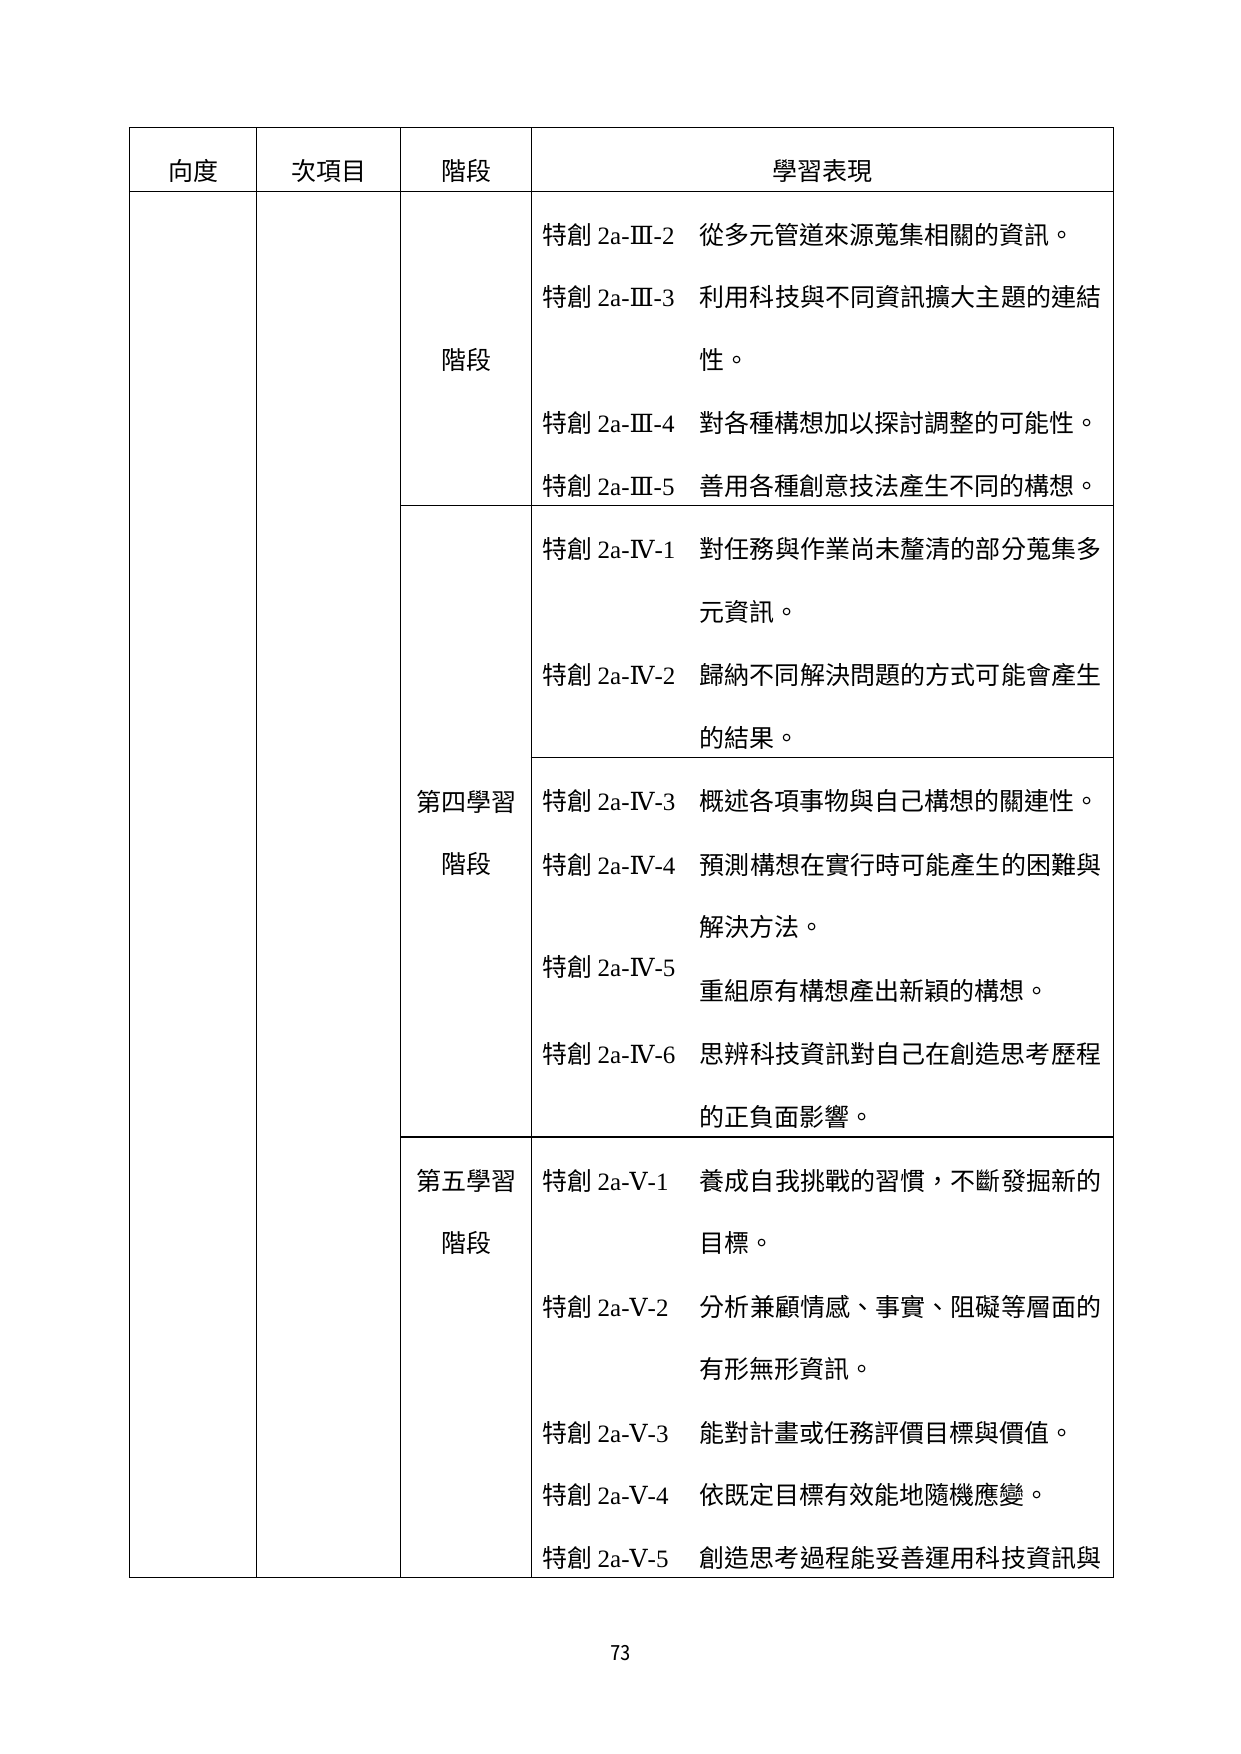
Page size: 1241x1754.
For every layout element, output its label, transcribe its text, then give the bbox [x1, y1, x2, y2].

table_cell 從多元管道來源蒐集相關的資訊。 利用科技與不同資訊擴大主題的連結性。 [688, 192, 1113, 379]
table_cell 分析兼顧情感、事實、阻礙等層面的有形無形資訊。 [688, 1263, 1113, 1388]
table_cell 特創2a-Ⅳ-4 [532, 821, 688, 947]
table_cell 特創2a-Ⅳ-2 [532, 631, 688, 757]
table_cell 對各種構想加以探討調整的可能性。 善用各種創意技法產生不同的構想。 [688, 379, 1113, 505]
table_cell 養成自我挑戰的習慣，不斷發掘新的目標。 [688, 1138, 1113, 1262]
table_header 次項目 [257, 128, 400, 191]
table_cell 特創2a-Ⅴ-2 [532, 1263, 688, 1388]
table_cell 概述各項事物與自己構想的關連性。 [688, 758, 1113, 821]
table_cell 思辨科技資訊對自己在創造思考歷程的正負面影響。 [688, 1010, 1113, 1136]
table_cell 特創2a-Ⅳ-5 [532, 947, 688, 1010]
table_cell 特創2a-Ⅳ-6 [532, 1010, 688, 1136]
table_cell [130, 192, 256, 1577]
table_cell 重組原有構想產出新穎的構想。 [688, 947, 1113, 1010]
table_header 階段 [401, 128, 531, 191]
table_cell 特創2a-Ⅴ-1 [532, 1138, 688, 1262]
table_header 學習表現 [532, 128, 1113, 191]
table_cell 能對計畫或任務評價目標與價值。 依既定目標有效能地隨機應變。 創造思考過程能妥善運用科技資訊與 [688, 1389, 1113, 1577]
table_cell 特創2a-Ⅲ-4 特創2a-Ⅲ-5 [532, 379, 688, 505]
table_cell 特創2a-Ⅳ-1 [532, 506, 688, 631]
table_cell 第五學習階段 [401, 1138, 531, 1577]
table_cell 第四學習階段 [401, 506, 531, 1136]
table_cell 特創2a-Ⅴ-3 特創2a-Ⅴ-4 特創2a-Ⅴ-5 [532, 1389, 688, 1577]
table_cell 對任務與作業尚未釐清的部分蒐集多元資訊。 [688, 506, 1113, 631]
table_cell 歸納不同解決問題的方式可能會產生的結果。 [688, 631, 1113, 757]
table_cell [257, 192, 400, 1577]
table_cell 預測構想在實行時可能產生的困難與解決方法。 [688, 821, 1113, 947]
table_cell 階段 [401, 192, 531, 505]
table_header 向度 [130, 128, 256, 191]
table_cell 特創2a-Ⅲ-2 特創2a-Ⅲ-3 [532, 192, 688, 379]
table_cell 特創2a-Ⅳ-3 [532, 758, 688, 821]
